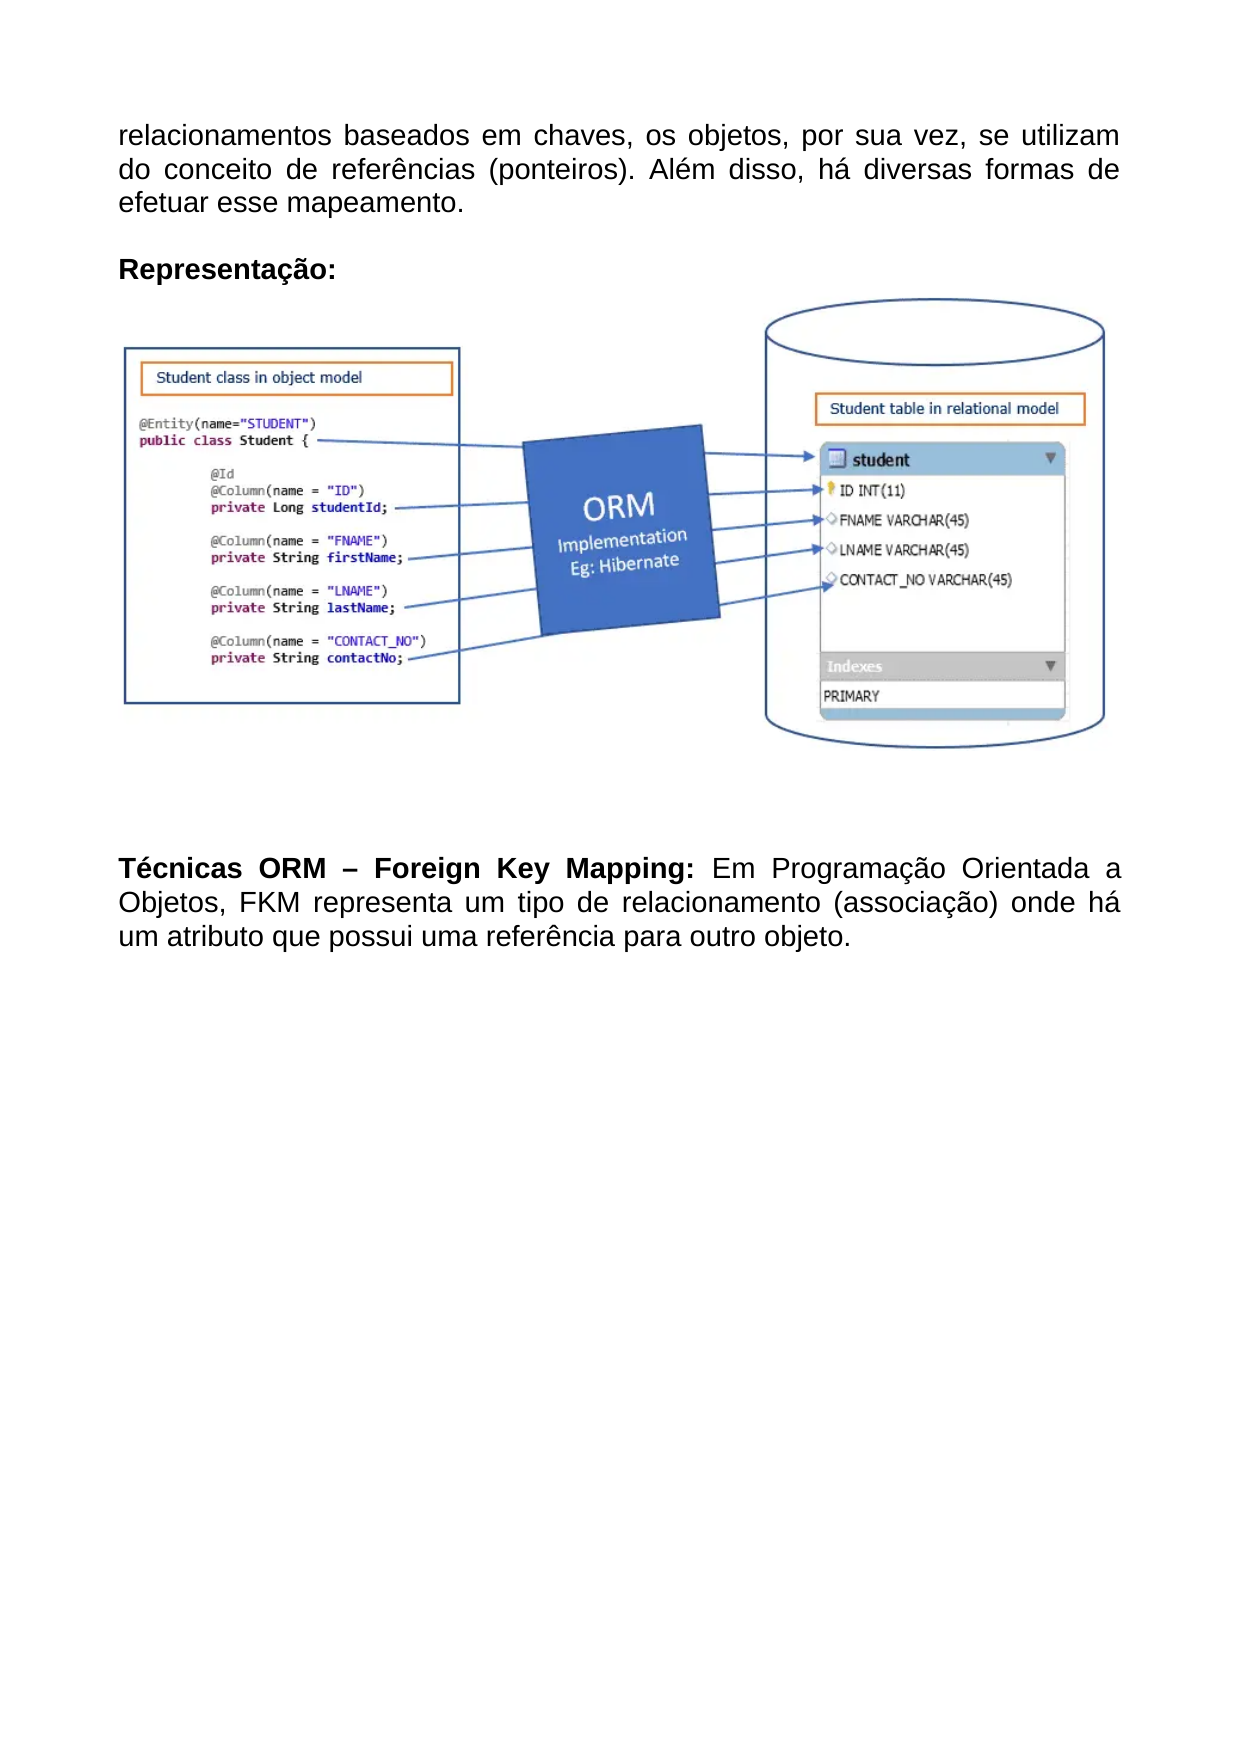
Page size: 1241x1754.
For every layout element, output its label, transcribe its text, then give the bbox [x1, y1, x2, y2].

text Representação: [118, 252, 1122, 285]
picture [118, 285, 1123, 751]
text relacionamentos baseados em chaves, os objetos, por sua vez, se utilizam do conceito de referências (ponteiros). Além disso, há diversas formas de efetuar esse mapeamento. [118, 118, 1122, 219]
text Técnicas ORM – Foreign Key Mapping: Em Programação Orientada a Objetos, FKM representa um tipo de relacionamento (associação) onde há um atributo que possui uma referência para outro objeto. [118, 851, 1122, 952]
